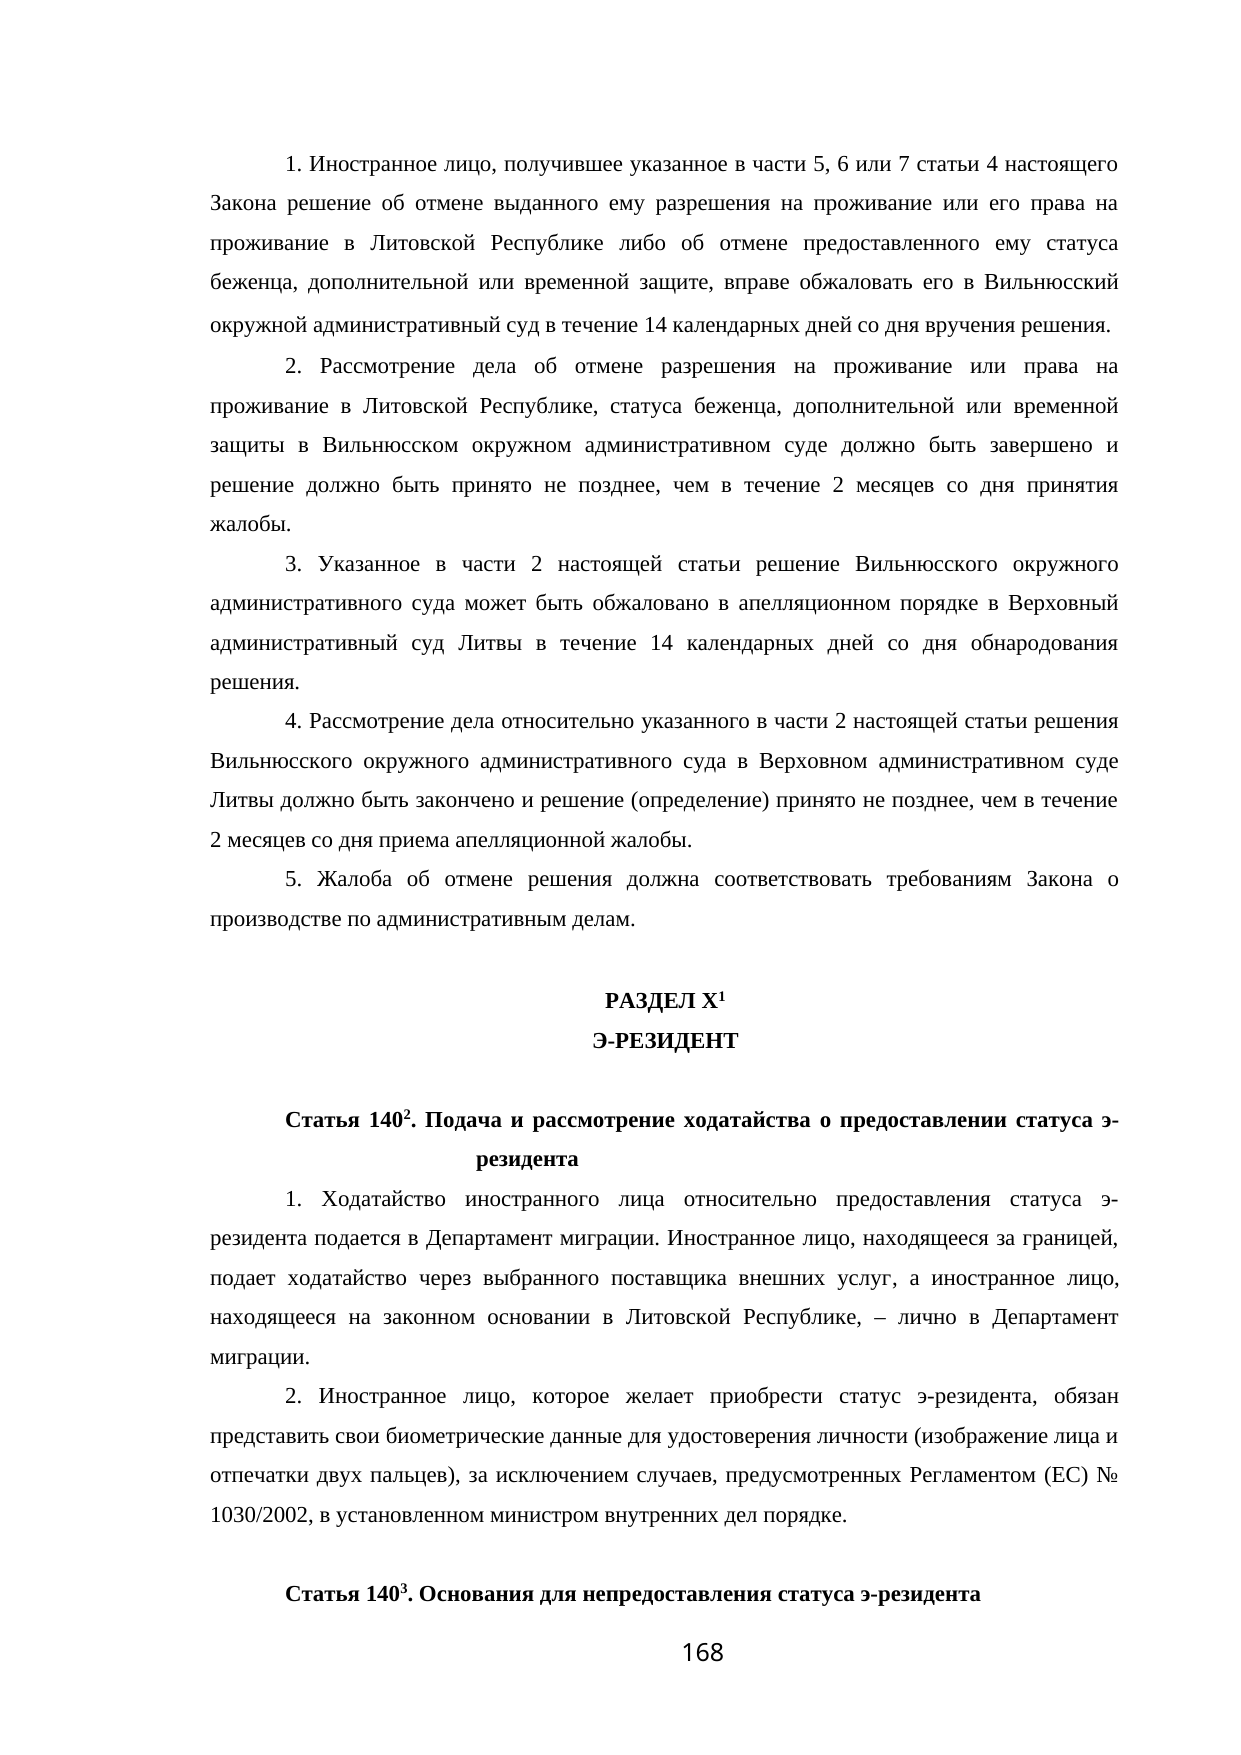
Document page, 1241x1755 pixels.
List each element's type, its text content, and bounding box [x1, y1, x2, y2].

text 5. Жалоба об отмене решения должна соответствовать требованиям Закона о производстве по административным делам. [210, 866, 1120, 931]
text Э-РЕЗИДЕНТ [210, 1027, 1120, 1053]
text 1. Ходатайство иностранного лица относительно предоставления статуса э-резидента подается в Департамент миграции. Иностранное лицо, находящееся за границей, подает ходатайство через выбранного поставщика внешних услуг, а иностранное лицо, находящееся на законном основании в Литовской Республике, – лично в Департамент миграции. [210, 1185, 1120, 1369]
text Статья 1402. Подача и рассмотрение ходатайства о предоставлении статуса э-резидента [285, 1106, 1120, 1172]
text 1. Иностранное лицо, получившее указанное в части 5, 6 или 7 статьи 4 настоящего Закона решение об отмене выданного ему разрешения на проживание или его права на проживание в Литовской Республике либо об отмене предоставленного ему статуса беженца, дополнительной или временной защите, вправе обжаловать его в Вильнюсский окружной административный суд в течение 14 календарных дней со дня вручения решения. [210, 150, 1120, 338]
text 4. Рассмотрение дела относительно указанного в части 2 настоящей статьи решения Вильнюсского окружного административного суда в Верховном административном суде Литвы должно быть закончено и решение (определение) принято не позднее, чем в течение 2 месяцев со дня приема апелляционной жалобы. [210, 708, 1120, 852]
text РАЗДЕЛ X1 [210, 988, 1120, 1014]
text Статья 1403. Основания для непредоставления статуса э-резидента [210, 1580, 1120, 1606]
text 3. Указанное в части 2 настоящей статьи решение Вильнюсского окружного административного суда может быть обжаловано в апелляционном порядке в Верховный административный суд Литвы в течение 14 календарных дней со дня обнародования решения. [210, 550, 1120, 694]
text 2. Рассмотрение дела об отмене разрешения на проживание или права на проживание в Литовской Республике, статуса беженца, дополнительной или временной защиты в Вильнюсском окружном административном суде должно быть завершено и решение должно быть принято не позднее, чем в течение 2 месяцев со дня принятия жалобы. [210, 352, 1120, 537]
text 2. Иностранное лицо, которое желает приобрести статус э-резидента, обязан представить свои биометрические данные для удостоверения личности (изображение лица и отпечатки двух пальцев), за исключением случаев, предусмотренных Регламентом (ЕС) № 1030/2002, в установленном министром внутренних дел порядке. [210, 1382, 1120, 1527]
